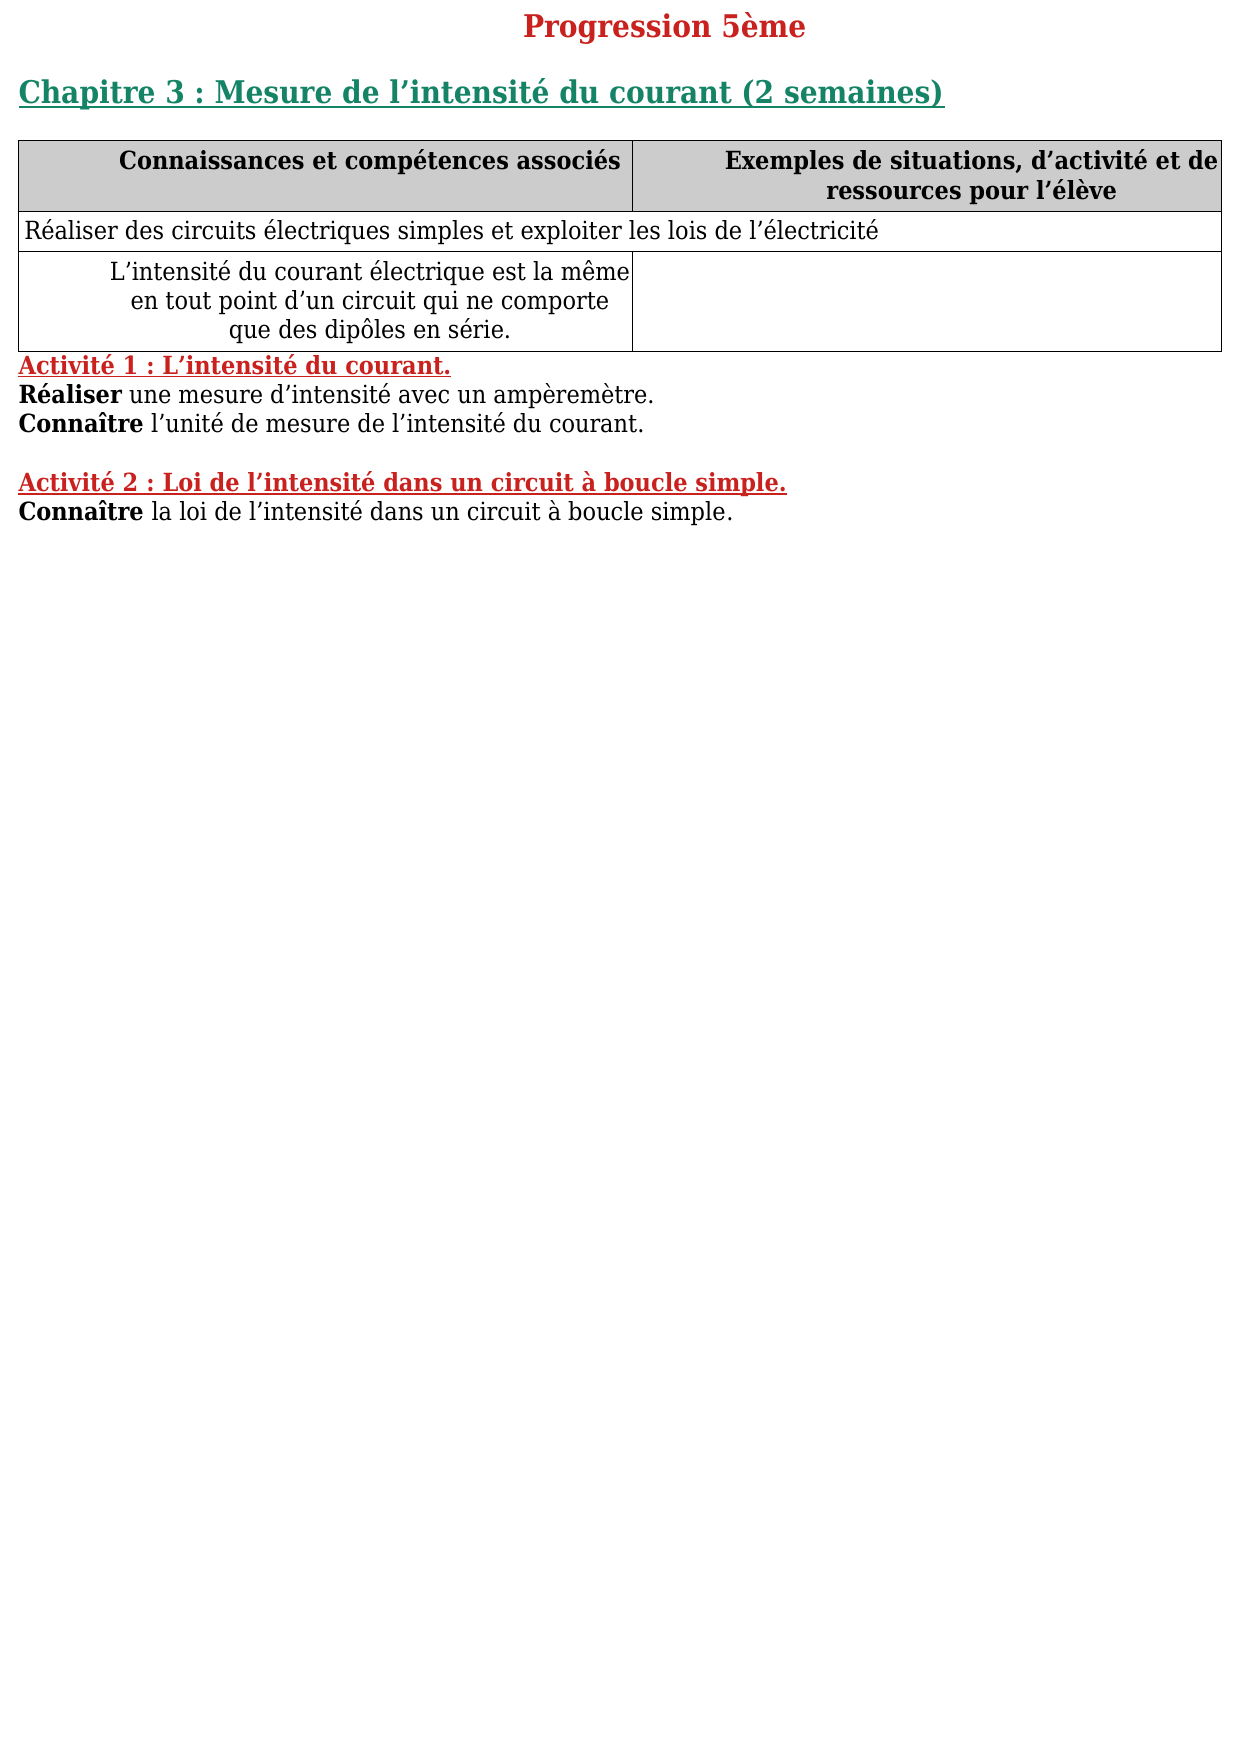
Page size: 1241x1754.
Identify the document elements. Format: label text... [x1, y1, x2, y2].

text Activité 1 : L’intensité du courant. [18, 351, 1240, 380]
text Connaître l’unité de mesure de l’intensité du courant. [18, 409, 1240, 439]
text Activité 2 : Loi de l’intensité dans un circuit à boucle simple. [18, 468, 1240, 497]
table_cell [633, 252, 1221, 351]
text Connaître la loi de l’intensité dans un circuit à boucle simple. [18, 497, 1240, 527]
table_header Exemples de situations, d’activité et de ressources pour l’élève [633, 141, 1221, 211]
text Réaliser une mesure d’intensité avec un ampèremètre. [18, 380, 1240, 409]
text Chapitre 3 : Mesure de l’intensité du courant (2 semaines) [18, 74, 1240, 111]
table_cell Réaliser des circuits électriques simples et exploiter les lois de l’électricité [19, 212, 1221, 251]
table_cell L’intensité du courant électrique est la même en tout point d’un circuit qui ne comporte que des dipôles en série. [19, 252, 632, 351]
table_header Connaissances et compétences associés [19, 141, 632, 211]
